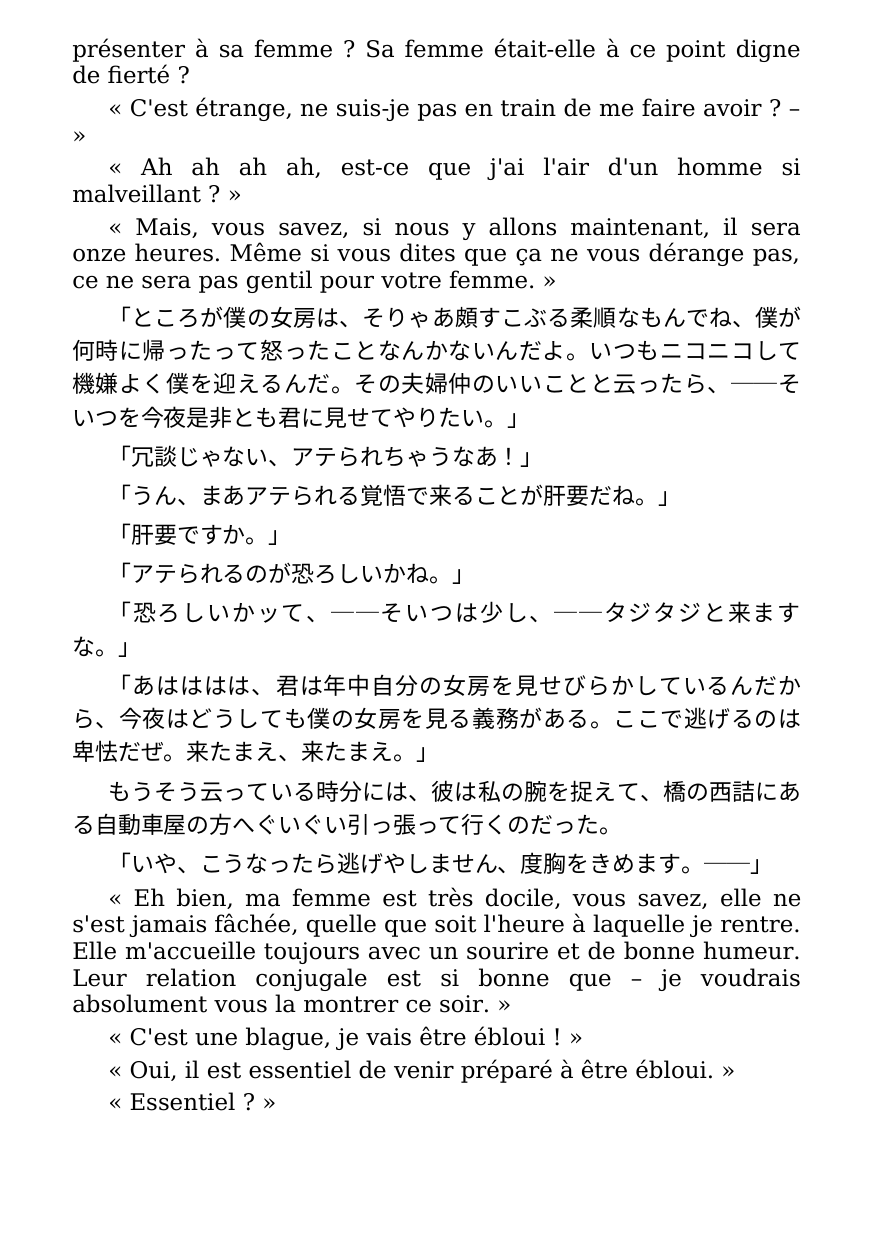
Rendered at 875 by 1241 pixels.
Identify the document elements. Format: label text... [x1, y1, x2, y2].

text « Essentiel ? » [72, 1089, 802, 1116]
text 「いや、こうなったら逃げやしません、度胸をきめます。──」 [72, 846, 802, 879]
text 「肝要ですか。」 [72, 517, 802, 550]
text 「うん、まあアテられる覚悟で来ることが肝要だね。」 [72, 478, 802, 511]
text présenter à sa femme ? Sa femme était-elle à ce point digne de fierté ? [72, 36, 802, 89]
text « Mais, vous savez, si nous y allons maintenant, il sera onze heures. Même si vous dites que ça ne vous dérange pas, ce ne sera pas gentil pour votre femme. » [72, 214, 802, 294]
text 「ところが僕の女房は、そりゃあ頗すこぶる柔順なもんでね、僕が何時に帰ったって怒ったことなんかないんだよ。いつもニコニコして機嫌よく僕を迎えるんだ。その夫婦仲のいいことと云ったら、──そいつを今夜是非とも君に見せてやりたい。」 [72, 300, 802, 433]
text « C'est étrange, ne suis-je pas en train de me faire avoir ? – » [72, 95, 802, 149]
text « Oui, il est essentiel de venir préparé à être ébloui. » [72, 1057, 802, 1083]
text 「恐ろしいかッて、──そいつは少し、──タジタジと来ますな。」 [72, 595, 802, 662]
text 「冗談じゃない、アテられちゃうなあ！」 [72, 439, 802, 472]
text 「あはははは、君は年中自分の女房を見せびらかしているんだから、今夜はどうしても僕の女房を見る義務がある。ここで逃げるのは卑怯だぜ。来たまえ、来たまえ。」 [72, 668, 802, 767]
text « C'est une blague, je vais être ébloui ! » [72, 1024, 802, 1051]
text もうそう云っている時分には、彼は私の腕を捉えて、橋の西詰にある自動車屋の方へぐいぐい引っ張って行くのだった。 [72, 773, 802, 840]
text « Ah ah ah ah, est-ce que j'ai l'air d'un homme si malveillant ? » [72, 154, 802, 208]
text 「アテられるのが恐ろしいかね。」 [72, 556, 802, 589]
text « Eh bien, ma femme est très docile, vous savez, elle ne s'est jamais fâchée, quelle que soit l'heure à laquelle je rentre. Elle m'accueille toujours avec un sourire et de bonne humeur. Leur relation conjugale est si bonne que – je voudrais absolument vous la montrer ce soir. » [72, 885, 802, 1018]
